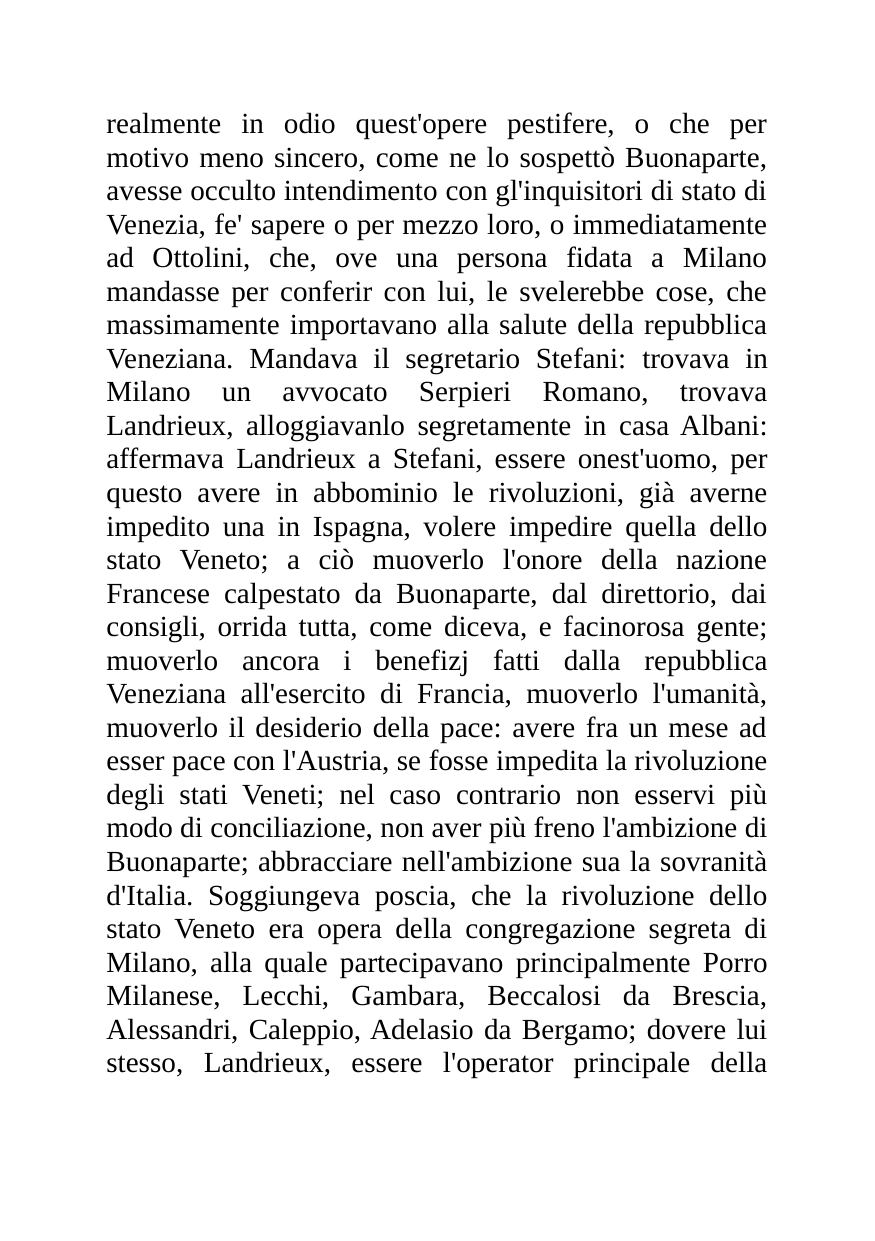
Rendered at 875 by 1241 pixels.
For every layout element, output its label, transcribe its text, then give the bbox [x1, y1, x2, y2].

text realmente in odio quest'opere pestifere, o che per motivo meno sincero, come ne lo sospettò Buonaparte, avesse occulto intendimento con gl'inquisitori di stato di Venezia, fe' sapere o per mezzo loro, o immediatamente ad Ottolini, che, ove una persona fidata a Milano mandasse per conferir con lui, le svelerebbe cose, che massimamente importavano alla salute della repubblica Veneziana. Mandava il segretario Stefani: trovava in Milano un avvocato Serpieri Romano, trovava Landrieux, alloggiavanlo segretamente in casa Albani: affermava Landrieux a Stefani, essere onest'uomo, per questo avere in abbominio le rivoluzioni, già averne impedito una in Ispagna, volere impedire quella dello stato Veneto; a ciò muoverlo l'onore della nazione Francese calpestato da Buonaparte, dal direttorio, dai consigli, orrida tutta, come diceva, e facinorosa gente; muoverlo ancora i benefizj fatti dalla repubblica Veneziana all'esercito di Francia, muoverlo l'umanità, muoverlo il desiderio della pace: avere fra un mese ad esser pace con l'Austria, se fosse impedita la rivoluzione degli stati Veneti; nel caso contrario non esservi più modo di conciliazione, non aver più freno l'ambizione di Buonaparte; abbracciare nell'ambizione sua la sovranità d'Italia. Soggiungeva poscia, che la rivoluzione dello stato Veneto era opera della congregazione segreta di Milano, alla quale partecipavano principalmente Porro Milanese, Lecchi, Gambara, Beccalosi da Brescia, Alessandri, Caleppio, Adelasio da Bergamo; dovere lui stesso, Landrieux, essere l'operator principale della [106, 106, 768, 1079]
